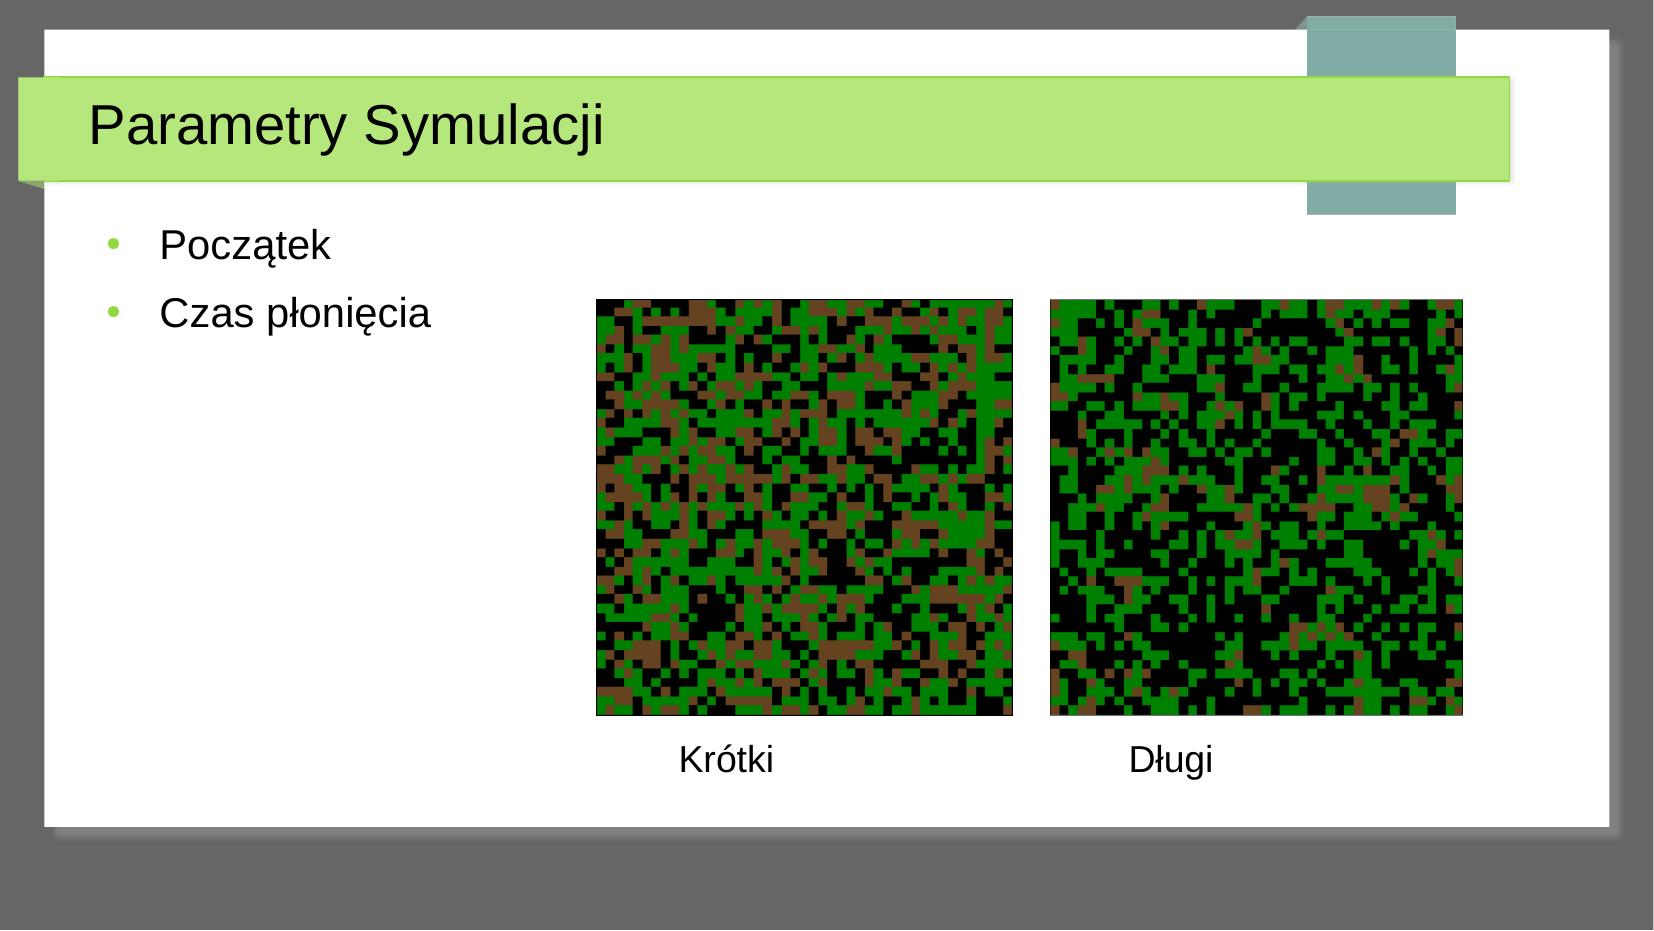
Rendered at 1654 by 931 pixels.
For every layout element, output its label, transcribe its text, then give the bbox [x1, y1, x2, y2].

title Parametry Symulacji [88, 73, 1506, 178]
text_box Krótki Długi [663, 731, 1228, 788]
picture [596, 299, 1013, 716]
list Początek Czas płonięcia [88, 221, 1565, 813]
picture [1050, 299, 1463, 716]
